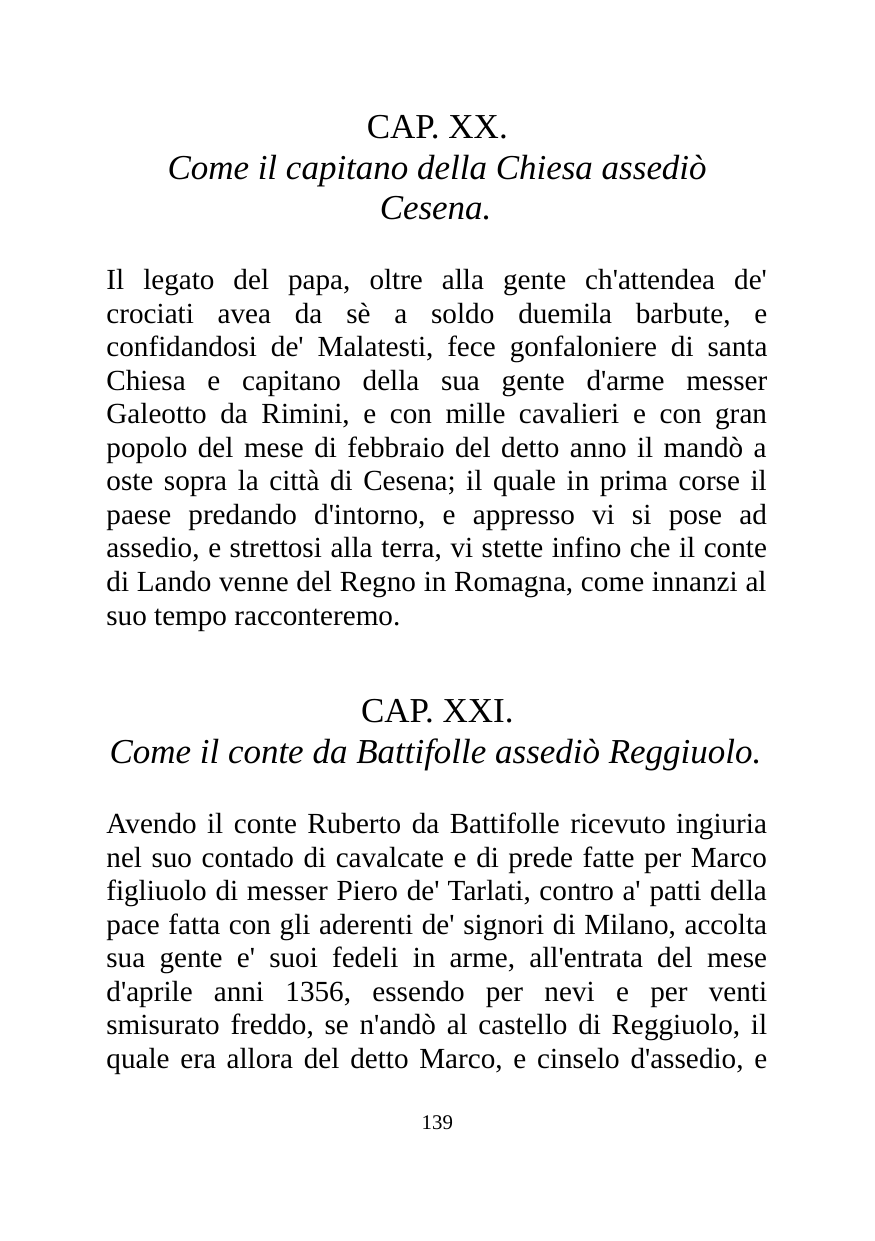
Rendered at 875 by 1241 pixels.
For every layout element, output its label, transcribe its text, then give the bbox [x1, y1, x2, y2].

subtitle CAP. XXI. Come il conte da Battifolle assediò Reggiuolo. [106, 690, 768, 771]
subtitle CAP. XX. Come il capitano della Chiesa assediò Cesena. [106, 106, 768, 227]
text Il legato del papa, oltre alla gente ch'attendea de' crociati avea da sè a soldo duemila barbute, e confidandosi de' Malatesti, fece gonfaloniere di santa Chiesa e capitano della sua gente d'arme messer Galeotto da Rimini, e con mille cavalieri e con gran popolo del mese di febbraio del detto anno il mandò a oste sopra la città di Cesena; il quale in prima corse il paese predando d'intorno, e appresso vi si pose ad assedio, e strettosi alla terra, vi stette infino che il conte di Lando venne del Regno in Romagna, come innanzi al suo tempo racconteremo. [106, 262, 768, 631]
text Avendo il conte Ruberto da Battifolle ricevuto ingiuria nel suo contado di cavalcate e di prede fatte per Marco figliuolo di messer Piero de' Tarlati, contro a' patti della pace fatta con gli aderenti de' signori di Milano, accolta sua gente e' suoi fedeli in arme, all'entrata del mese d'aprile anni 1356, essendo per nevi e per venti smisurato freddo, se n'andò al castello di Reggiuolo, il quale era allora del detto Marco, e cinselo d'assedio, e [106, 806, 768, 1074]
